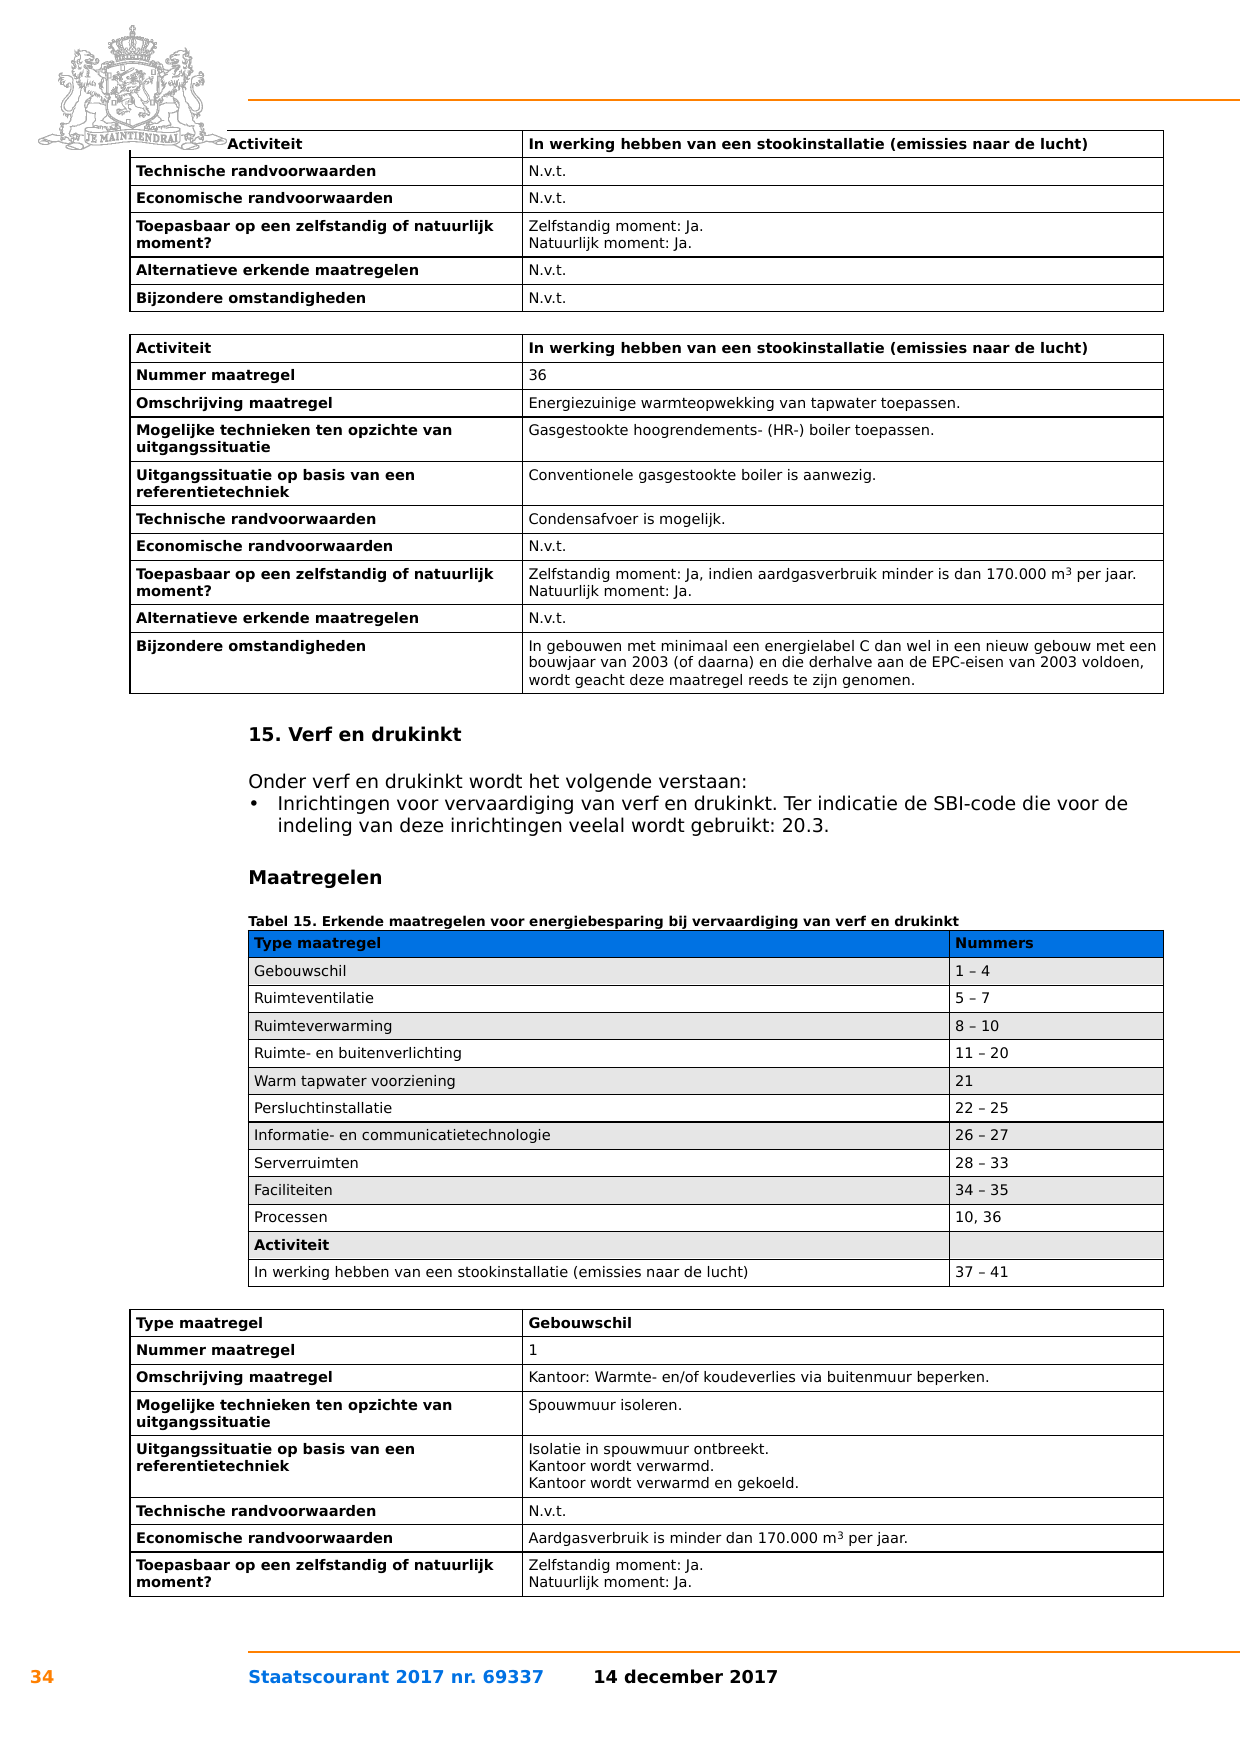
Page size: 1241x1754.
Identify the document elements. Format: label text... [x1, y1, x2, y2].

table_cell 26 – 27 [950, 1123, 1163, 1149]
table_cell Economische randvoorwaarden [131, 186, 522, 212]
table_cell Kantoor: Warmte- en/of koudeverlies via buitenmuur beperken. [523, 1365, 1163, 1391]
table_cell Mogelijke technieken ten opzichte van uitgangssituatie [131, 1392, 522, 1435]
table_cell Mogelijke technieken ten opzichte van uitgangssituatie [131, 418, 522, 461]
table_cell Spouwmuur isoleren. [523, 1392, 1163, 1435]
table_cell Ruimte- en buitenverlichting [249, 1040, 949, 1067]
table_cell Alternatieve erkende maatregelen [131, 605, 522, 632]
table_cell Omschrijving maatregel [131, 390, 522, 416]
table_cell Toepasbaar op een zelfstandig of natuurlijk moment? [131, 1553, 522, 1596]
table_cell Technische randvoorwaarden [131, 1498, 522, 1524]
table_cell N.v.t. [523, 285, 1163, 311]
table_cell 8 – 10 [950, 1013, 1163, 1039]
table_cell Economische randvoorwaarden [131, 1525, 522, 1551]
table_cell Condensafvoer is mogelijk. [523, 506, 1163, 532]
table_cell Bijzondere omstandigheden [131, 285, 522, 311]
table_cell Nummers [950, 931, 1163, 957]
text • Inrichtingen voor vervaardiging van verf en drukinkt. Ter indicatie de SBI-code die voor de indeling van deze inrichtingen veelal wordt gebruikt: 20.3. [248, 793, 1163, 837]
table_cell Type maatregel [249, 931, 949, 957]
table_header In werking hebben van een stookinstallatie (emissies naar de lucht) [523, 131, 1163, 157]
table_cell Nummer maatregel [131, 1337, 522, 1363]
table_cell Technische randvoorwaarden [131, 158, 522, 185]
table_cell 5 – 7 [950, 986, 1163, 1012]
table_cell 37 – 41 [950, 1260, 1163, 1286]
subtitle Maatregelen [248, 867, 1163, 889]
table_cell Aardgasverbruik is minder dan 170.000 m3 per jaar. [523, 1525, 1163, 1551]
subtitle 15. Verf en drukinkt [248, 724, 1163, 746]
table_cell N.v.t. [523, 186, 1163, 212]
table_cell Bijzondere omstandigheden [131, 633, 522, 693]
table_cell Informatie- en communicatietechnologie [249, 1123, 949, 1149]
table_cell Faciliteiten [249, 1177, 949, 1204]
table_cell Technische randvoorwaarden [131, 506, 522, 532]
table_cell Activiteit [249, 1232, 949, 1258]
table_cell Conventionele gasgestookte boiler is aanwezig. [523, 462, 1163, 505]
table_cell N.v.t. [523, 605, 1163, 632]
table_cell Gebouwschil [249, 958, 949, 984]
table_cell Toepasbaar op een zelfstandig of natuurlijk moment? [131, 213, 522, 256]
table_header Activiteit [131, 335, 522, 362]
table_cell 22 – 25 [950, 1095, 1163, 1121]
table_cell Ruimteventilatie [249, 986, 949, 1012]
table_cell Alternatieve erkende maatregelen [131, 258, 522, 284]
table_cell 1 [523, 1337, 1163, 1363]
table_header In werking hebben van een stookinstallatie (emissies naar de lucht) [523, 335, 1163, 362]
table_cell In gebouwen met minimaal een energielabel C dan wel in een nieuw gebouw met een bouwjaar van 2003 (of daarna) en die derhalve aan de EPC-eisen van 2003 voldoen, wordt geacht deze maatregel reeds te zijn genomen. [523, 633, 1163, 693]
table_cell 28 – 33 [950, 1150, 1163, 1176]
table_cell Nummer maatregel [131, 363, 522, 389]
table_cell 11 – 20 [950, 1040, 1163, 1067]
table_cell In werking hebben van een stookinstallatie (emissies naar de lucht) [249, 1260, 949, 1286]
table_cell 10, 36 [950, 1205, 1163, 1231]
table_cell [950, 1232, 1163, 1258]
picture [38, 25, 227, 150]
table_header Activiteit [131, 131, 522, 157]
table_cell Omschrijving maatregel [131, 1365, 522, 1391]
table_cell Uitgangssituatie op basis van een referentietechniek [131, 462, 522, 505]
table_cell Ruimteverwarming [249, 1013, 949, 1039]
table_cell Gasgestookte hoogrendements- (HR-) boiler toepassen. [523, 418, 1163, 461]
table_cell Zelfstandig moment: Ja, indien aardgasverbruik minder is dan 170.000 m3 per jaar. Natuurlijk moment: Ja. [523, 561, 1163, 604]
table_cell Zelfstandig moment: Ja. Natuurlijk moment: Ja. [523, 1553, 1163, 1596]
table_cell Isolatie in spouwmuur ontbreekt. Kantoor wordt verwarmd. Kantoor wordt verwarmd en gekoeld. [523, 1436, 1163, 1497]
table_cell N.v.t. [523, 258, 1163, 284]
table_header Type maatregel [131, 1310, 522, 1336]
table_cell Serverruimten [249, 1150, 949, 1176]
table_cell 21 [950, 1068, 1163, 1094]
table_cell 1 – 4 [950, 958, 1163, 984]
table_cell N.v.t. [523, 534, 1163, 560]
table_header Tabel 15. Erkende maatregelen voor energiebesparing bij vervaardiging van verf en drukinkt [248, 914, 1163, 930]
table_cell Energiezuinige warmteopwekking van tapwater toepassen. [523, 390, 1163, 416]
table_cell 36 [523, 363, 1163, 389]
table_header Gebouwschil [523, 1310, 1163, 1336]
table_cell Processen [249, 1205, 949, 1231]
table_cell Warm tapwater voorziening [249, 1068, 949, 1094]
table_cell N.v.t. [523, 1498, 1163, 1524]
text Onder verf en drukinkt wordt het volgende verstaan: [248, 771, 1163, 793]
table_cell N.v.t. [523, 158, 1163, 185]
table_cell Toepasbaar op een zelfstandig of natuurlijk moment? [131, 561, 522, 604]
table_cell Zelfstandig moment: Ja. Natuurlijk moment: Ja. [523, 213, 1163, 256]
table_cell Uitgangssituatie op basis van een referentietechniek [131, 1436, 522, 1497]
table_cell Economische randvoorwaarden [131, 534, 522, 560]
table_cell 34 – 35 [950, 1177, 1163, 1204]
table_cell Persluchtinstallatie [249, 1095, 949, 1121]
